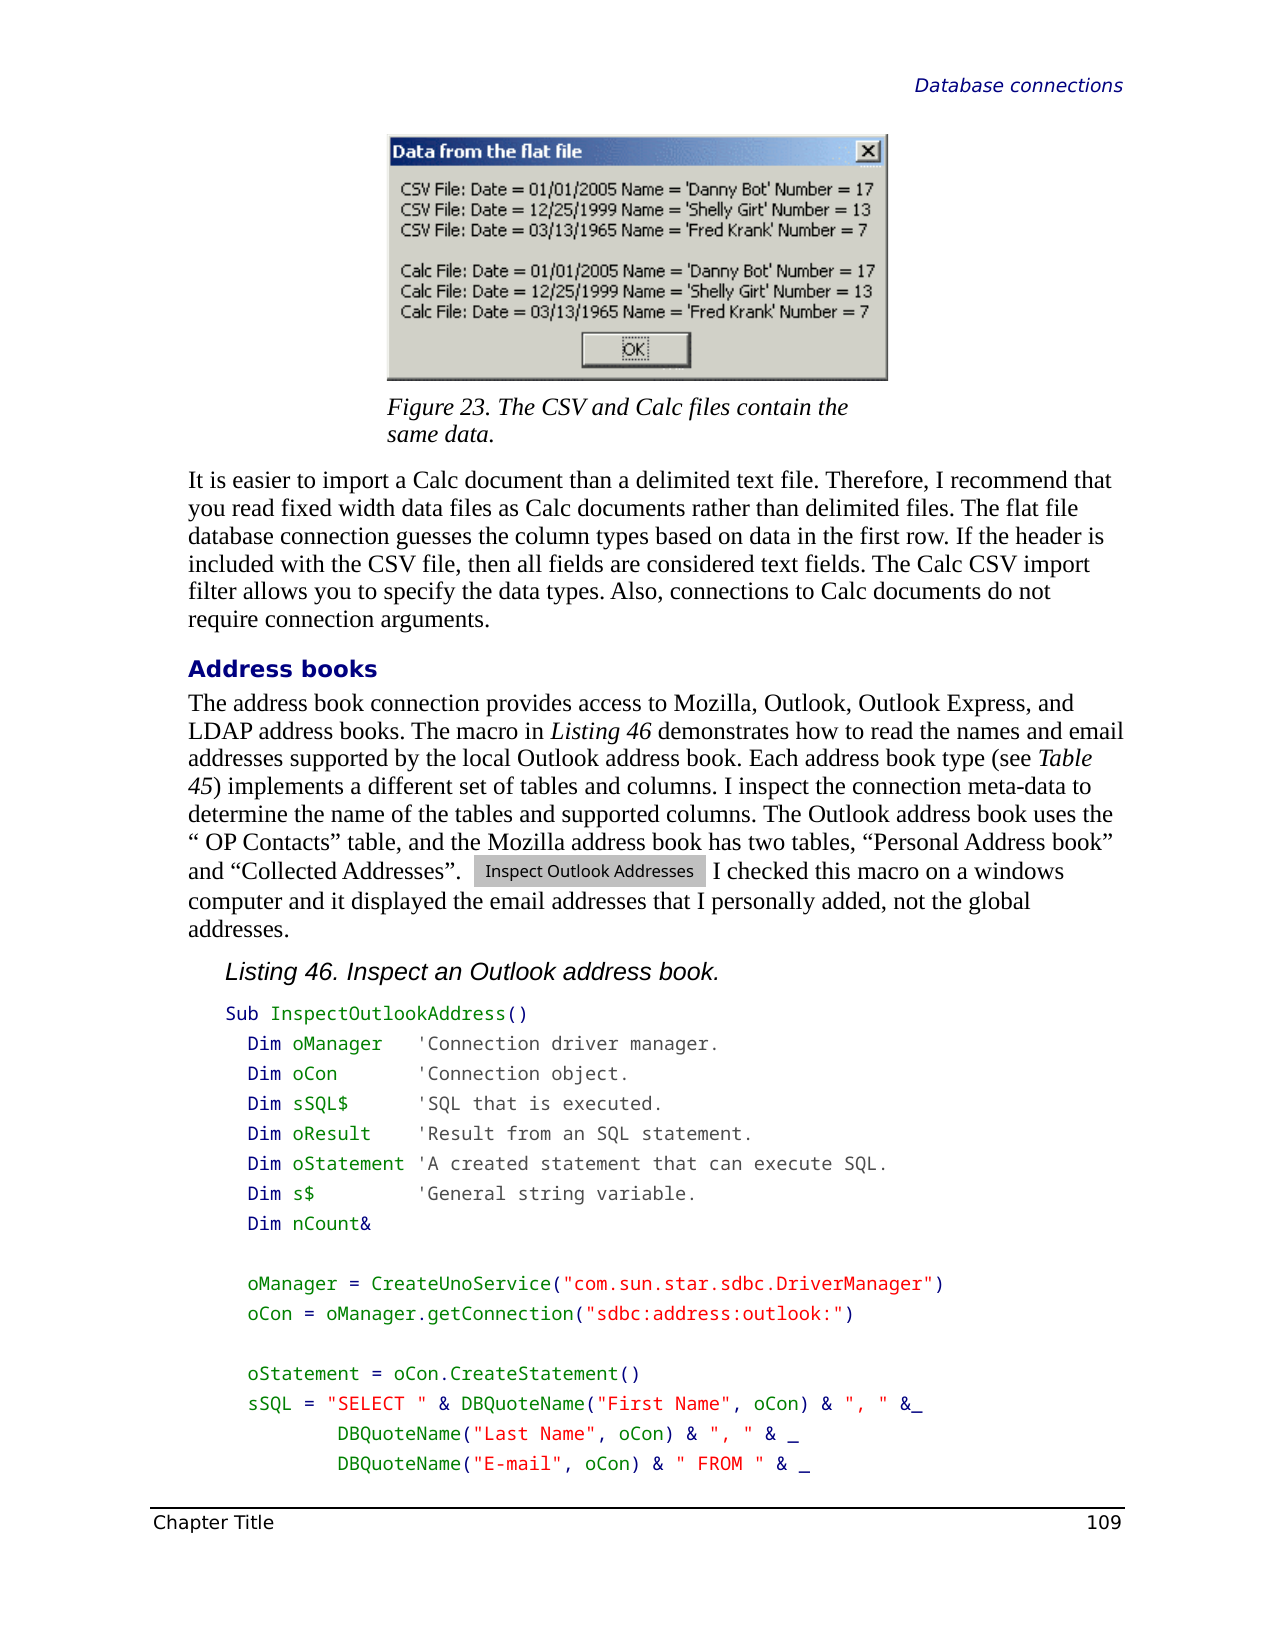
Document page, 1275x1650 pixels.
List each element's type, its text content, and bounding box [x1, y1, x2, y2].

text Dim oResult 'Result from an SQL statement. [225, 1120, 1050, 1146]
text oManager = CreateUnoService("com.sun.star.sdbc.DriverManager") [225, 1270, 1050, 1296]
subtitle Address books [188, 656, 1125, 683]
text oCon = oManager.getConnection("sdbc:address:outlook:") [225, 1300, 1050, 1326]
text Sub InspectOutlookAddress() [225, 1000, 1050, 1026]
list Listing 46. Inspect an Outlook address book. [225, 958, 1125, 986]
picture [386, 134, 889, 381]
text oStatement = oCon.CreateStatement() [225, 1360, 1050, 1386]
text Dim oStatement 'A created statement that can execute SQL. [225, 1150, 1050, 1176]
text DBQuoteName("Last Name", oCon) & ", " & _ [225, 1420, 1050, 1446]
text Dim oCon 'Connection object. [225, 1060, 1050, 1086]
text sSQL = "SELECT " & DBQuoteName("First Name", oCon) & ", " &_ [225, 1390, 1050, 1416]
text DBQuoteName("E-mail", oCon) & " FROM " & _ [225, 1450, 1050, 1476]
text Dim oManager 'Connection driver manager. [225, 1030, 1050, 1056]
text Dim s$ 'General string variable. [225, 1180, 1050, 1206]
text It is easier to import a Calc document than a delimited text file. Therefore, I recommend that you read fixed width data files as Calc documents rather than delimited files. The flat file database connection guesses the column types based on data in the first row. If the header is included with the CSV file, then all fields are considered text fields. The Calc CSV import filter allows you to specify the data types. Also, connections to Calc documents do not require connection arguments. [188, 467, 1125, 633]
text Dim sSQL$ 'SQL that is executed. [225, 1090, 1050, 1116]
text The address book connection provides access to Mozilla, Outlook, Outlook Express, and LDAP address books. The macro in Listing 46 demonstrates how to read the names and email addresses supported by the local Outlook address book. Each address book type (see Table 45) implements a different set of tables and columns. I inspect the connection meta-data to determine the name of the tables and supported columns. The Outlook address book uses the “ OP Contacts” table, and the Mozilla address book has two tables, “Personal Address book” and “Collected Addresses”. I checked this macro on a windows computer and it displayed the email addresses that I personally added, not the global addresses. [188, 689, 1125, 943]
text Dim nCount& [225, 1210, 1050, 1236]
text Figure 2. The CSV and Calc files contain the same data. [387, 381, 888, 448]
